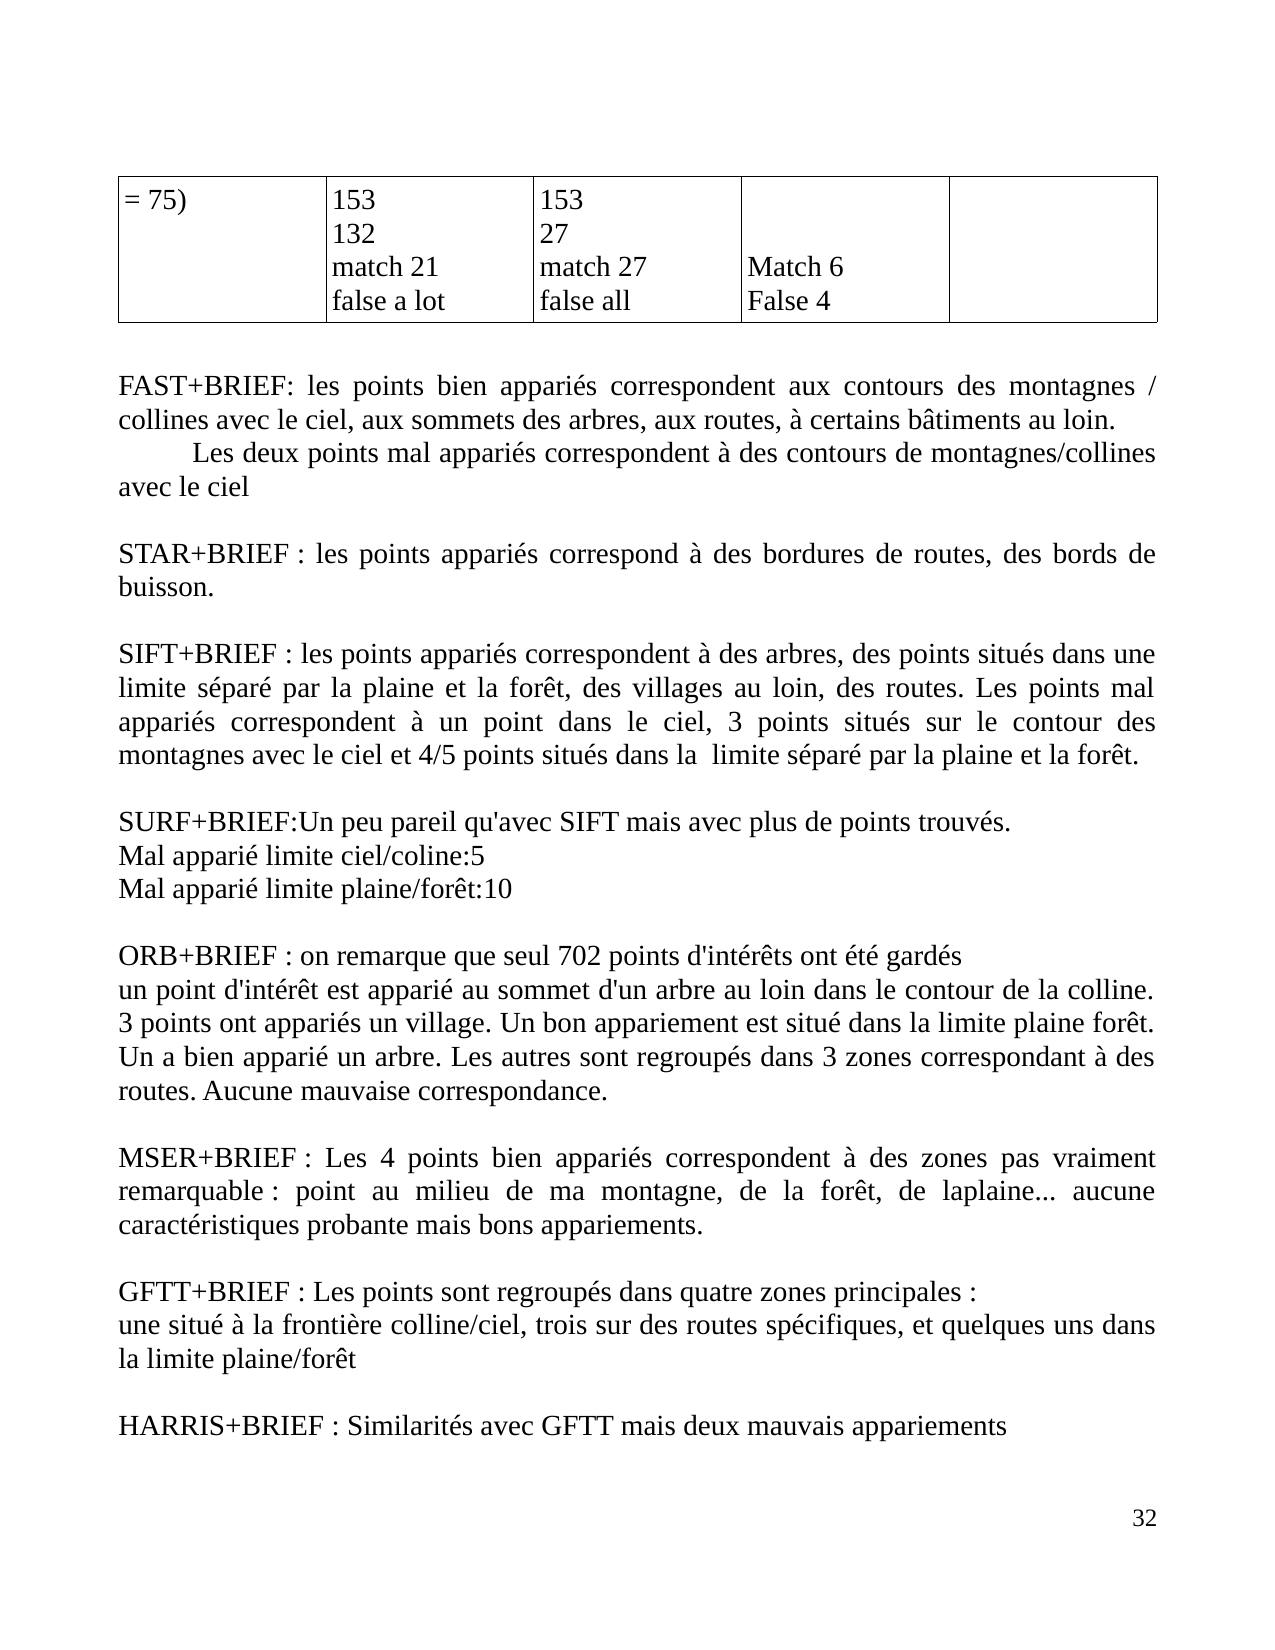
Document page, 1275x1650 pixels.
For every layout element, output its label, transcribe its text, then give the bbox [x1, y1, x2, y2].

text Mal apparié limite ciel/coline:5 [118, 838, 1157, 871]
text un point d'intérêt est apparié au sommet d'un arbre au loin dans le contour de la colline. 3 points ont appariés un village. Un bon appariement est situé dans la limite plaine forêt. Un a bien apparié un arbre. Les autres sont regroupés dans 3 zones correspondant à des routes. Aucune mauvaise correspondance. [118, 972, 1157, 1106]
table_cell [950, 177, 1157, 322]
text SIFT+BRIEF : les points appariés correspondent à des arbres, des points situés dans une limite séparé par la plaine et la forêt, des villages au loin, des routes. Les points mal appariés correspondent à un point dans le ciel, 3 points situés sur le contour des montagnes avec le ciel et 4/5 points situés dans la limite séparé par la plaine et la forêt. [118, 637, 1157, 771]
text une situé à la frontière colline/ciel, trois sur des routes spécifiques, et quelques uns dans la limite plaine/forêt [118, 1307, 1157, 1374]
table_cell = 75) [119, 177, 326, 322]
text Mal apparié limite plaine/forêt:10 [118, 871, 1157, 905]
table_cell 153 27 match 27 false all [534, 177, 741, 322]
table_cell 153 132 match 21 false a lot [327, 177, 533, 322]
text FAST+BRIEF: les points bien appariés correspondent aux contours des montagnes / collines avec le ciel, aux sommets des arbres, aux routes, à certains bâtiments au loin. [118, 368, 1157, 435]
text MSER+BRIEF : Les 4 points bien appariés correspondent à des zones pas vraiment remarquable : point au milieu de ma montagne, de la forêt, de laplaine... aucune caractéristiques probante mais bons appariements. [118, 1140, 1157, 1240]
text SURF+BRIEF:Un peu pareil qu'avec SIFT mais avec plus de points trouvés. [118, 804, 1157, 838]
text GFTT+BRIEF : Les points sont regroupés dans quatre zones principales : [118, 1274, 1157, 1307]
text Les deux points mal appariés correspondent à des contours de montagnes/collines avec le ciel [118, 435, 1157, 502]
text ORB+BRIEF : on remarque que seul 702 points d'intérêts ont été gardés [118, 938, 1157, 972]
text HARRIS+BRIEF : Similarités avec GFTT mais deux mauvais appariements [118, 1408, 1157, 1442]
table_cell Match 6 False 4 [742, 177, 949, 322]
text STAR+BRIEF : les points appariés correspond à des bordures de routes, des bords de buisson. [118, 536, 1157, 603]
